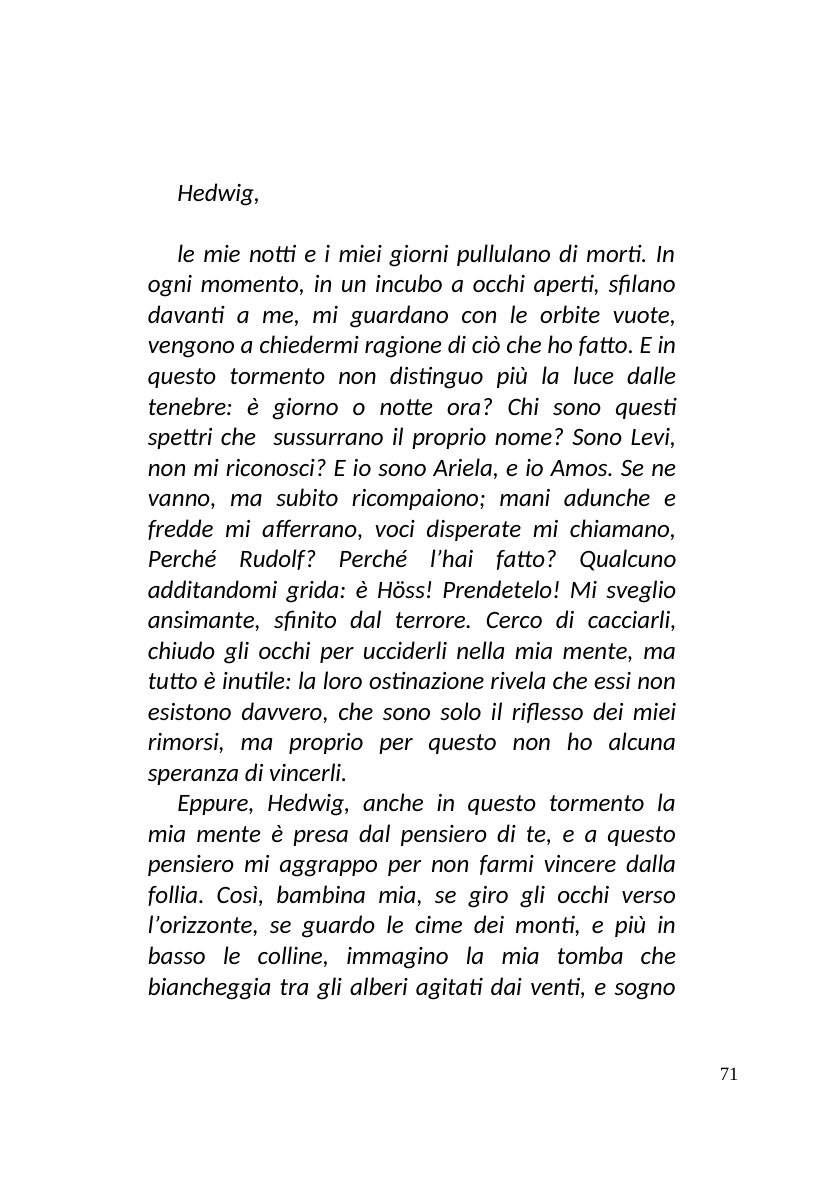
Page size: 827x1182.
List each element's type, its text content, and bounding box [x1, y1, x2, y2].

text Eppure, Hedwig, anche in questo tormento la mia mente è presa dal pensiero di te, e a questo pensiero mi aggrappo per non farmi vincere dalla follia. Così, bambina mia, se giro gli occhi verso l’orizzonte, se guardo le cime dei monti, e più in basso le colline, immagino la mia tomba che biancheggia tra gli alberi agitati dai venti, e sogno [148, 787, 679, 1001]
text Hedwig, [148, 177, 679, 208]
text le mie notti e i miei giorni pullulano di morti. In ogni momento, in un incubo a occhi aperti, sfilano davanti a me, mi guardano con le orbite vuote, vengono a chiedermi ragione di ciò che ho fatto. E in questo tormento non distinguo più la luce dalle tenebre: è giorno o notte ora? Chi sono questi spettri che sussurrano il proprio nome? Sono Levi, non mi riconosci? E io sono Ariela, e io Amos. Se ne vanno, ma subito ricompaiono; mani adunche e fredde mi afferrano, voci disperate mi chiamano, Perché Rudolf? Perché l’hai fatto? Qualcuno additandomi grida: è Höss! Prendetelo! Mi sveglio ansimante, sfinito dal terrore. Cerco di cacciarli, chiudo gli occhi per ucciderli nella mia mente, ma tutto è inutile: la loro ostinazione rivela che essi non esistono davvero, che sono solo il riflesso dei miei rimorsi, ma proprio per questo non ho alcuna speranza di vincerli. [148, 238, 679, 787]
